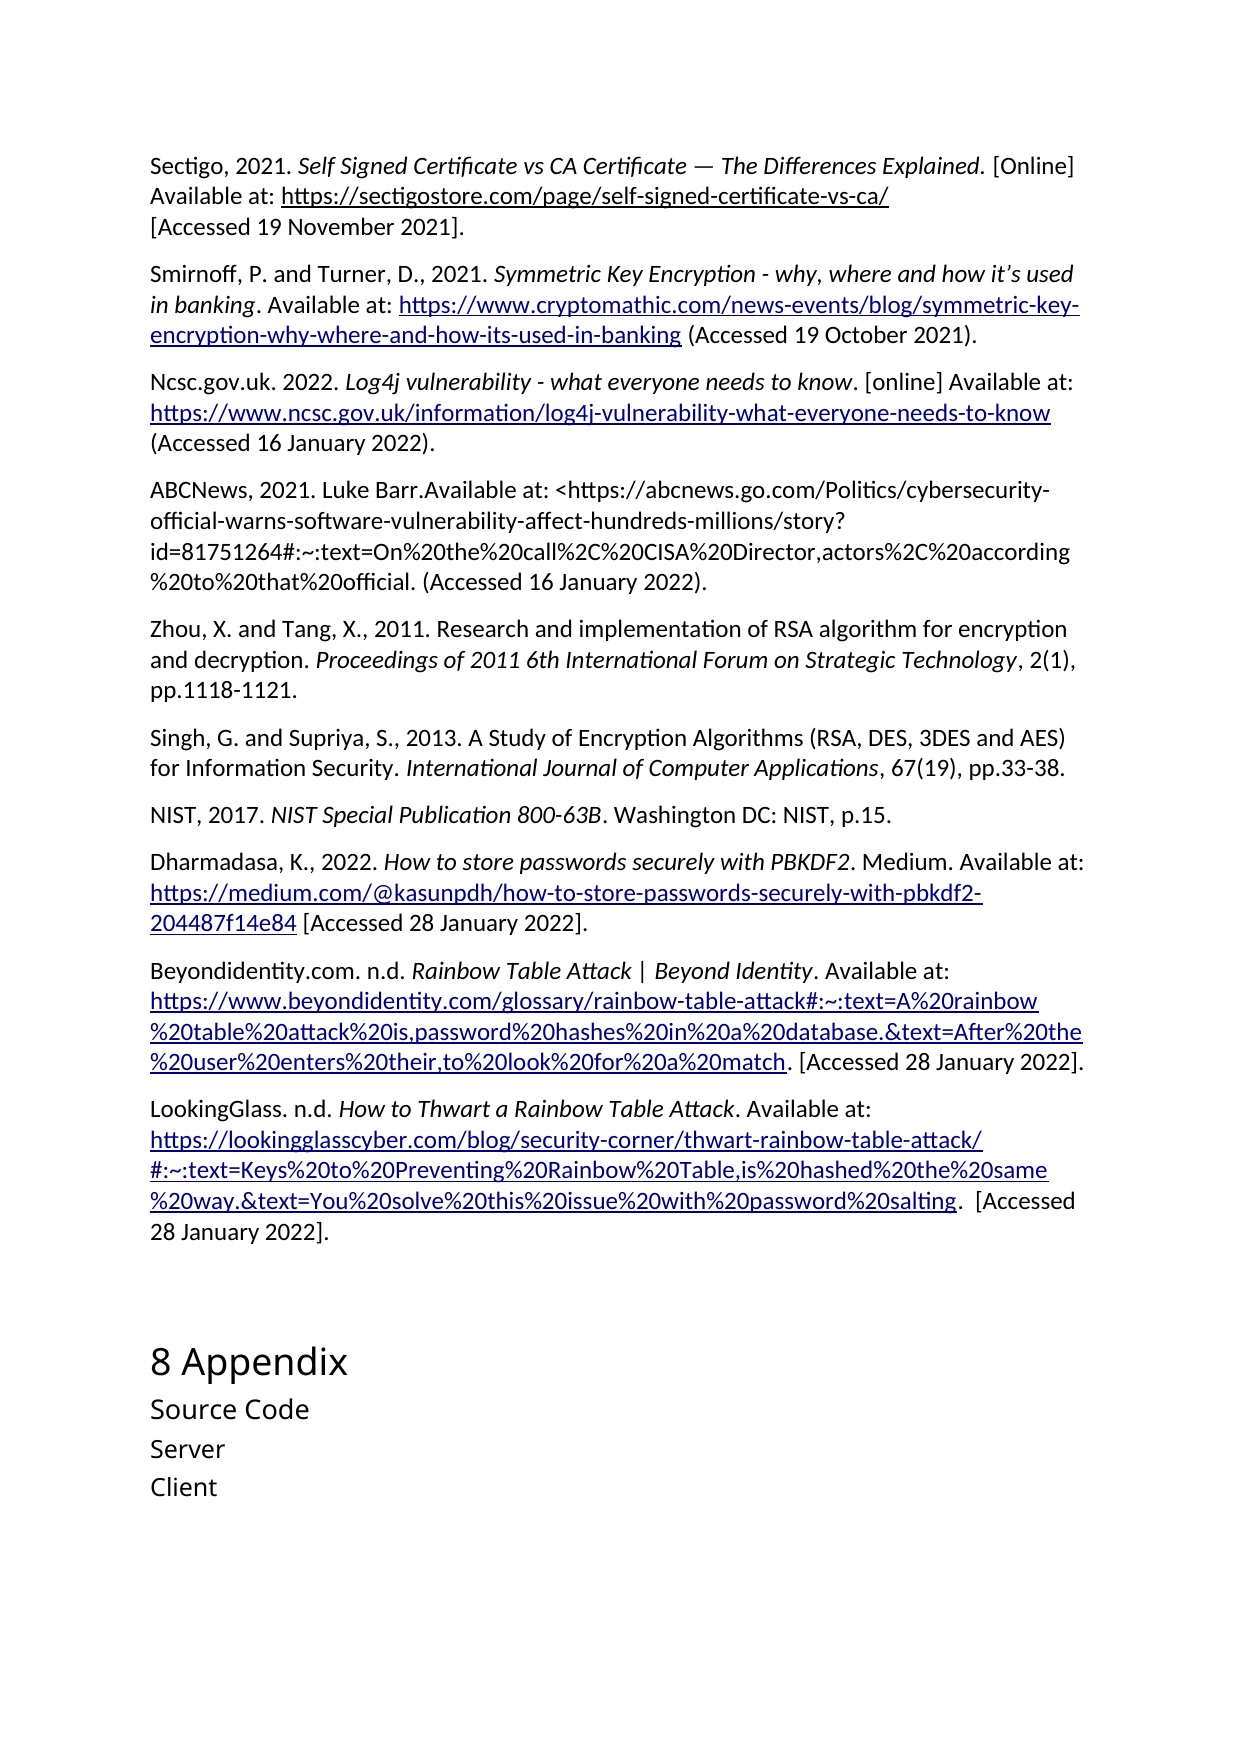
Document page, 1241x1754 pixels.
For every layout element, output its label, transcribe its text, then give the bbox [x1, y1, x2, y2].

text Dharmadasa, K., 2022. How to store passwords securely with PBKDF2. Medium. Available at: https://medium.com/@kasunpdh/how-to-store-passwords-securely-with-pbkdf2-204487f14e84 [Accessed 28 January 2022]. [150, 847, 1090, 938]
text Zhou, X. and Tang, X., 2011. Research and implementation of RSA algorithm for encryption and decryption. Proceedings of 2011 6th International Forum on Strategic Technology, 2(1), pp.1118-1121. [150, 613, 1090, 705]
text NIST, 2017. NIST Special Publication 800-63B. Washington DC: NIST, p.15. [150, 799, 1090, 830]
text Smirnoff, P. and Turner, D., 2021. Symmetric Key Encryption - why, where and how it’s used in banking. Available at: https://www.cryptomathic.com/news-events/blog/symmetric-key-encryption-why-where-and-how-its-used-in-banking (Accessed 19 October 2021). [150, 258, 1090, 350]
text Singh, G. and Supriya, S., 2013. A Study of Encryption Algorithms (RSA, DES, 3DES and AES) for Information Security. International Journal of Computer Applications, 67(19), pp.33-38. [150, 722, 1090, 783]
text Beyondidentity.com. n.d. Rainbow Table Attack | Beyond Identity. Available at: https://www.beyondidentity.com/glossary/rainbow-table-attack#:~:text=A%20rainbow%20table%20attack%20is,password%20hashes%20in%20a%20database.&text=After%20the%20user%20enters%20their,to%20look%20for%20a%20match. [Accessed 28 January 2022]. [150, 955, 1090, 1077]
text Sectigo, 2021. Self Signed Certificate vs CA Certificate — The Differences Explained. [Online] Available at: https://sectigostore.com/page/self-signed-certificate-vs-ca/ [Accessed 19 November 2021]. [150, 150, 1090, 242]
subtitle Server [150, 1431, 1090, 1465]
text ABCNews, 2021. Luke Barr.Available at: <https://abcnews.go.com/Politics/cybersecurity-official-warns-software-vulnerability-affect-hundreds-millions/story?id=81751264#:~:text=On%20the%20call%2C%20CISA%20Director,actors%2C%20according%20to%20that%20official. (Accessed 16 January 2022). [150, 475, 1090, 597]
text LookingGlass. n.d. How to Thwart a Rainbow Table Attack. Available at: https://lookingglasscyber.com/blog/security-corner/thwart-rainbow-table-attack/#:~:text=Keys%20to%20Preventing%20Rainbow%20Table,is%20hashed%20the%20same%20way.&text=You%20solve%20this%20issue%20with%20password%20salting. [Accessed 28 January 2022]. [150, 1093, 1090, 1246]
subtitle 8 Appendix [150, 1335, 1090, 1386]
subtitle Client [150, 1469, 1090, 1503]
text Ncsc.gov.uk. 2022. Log4j vulnerability - what everyone needs to know. [online] Available at: https://www.ncsc.gov.uk/information/log4j-vulnerability-what-everyone-needs-to-know (Accessed 16 January 2022). [150, 366, 1090, 458]
subtitle Source Code [150, 1390, 1090, 1427]
